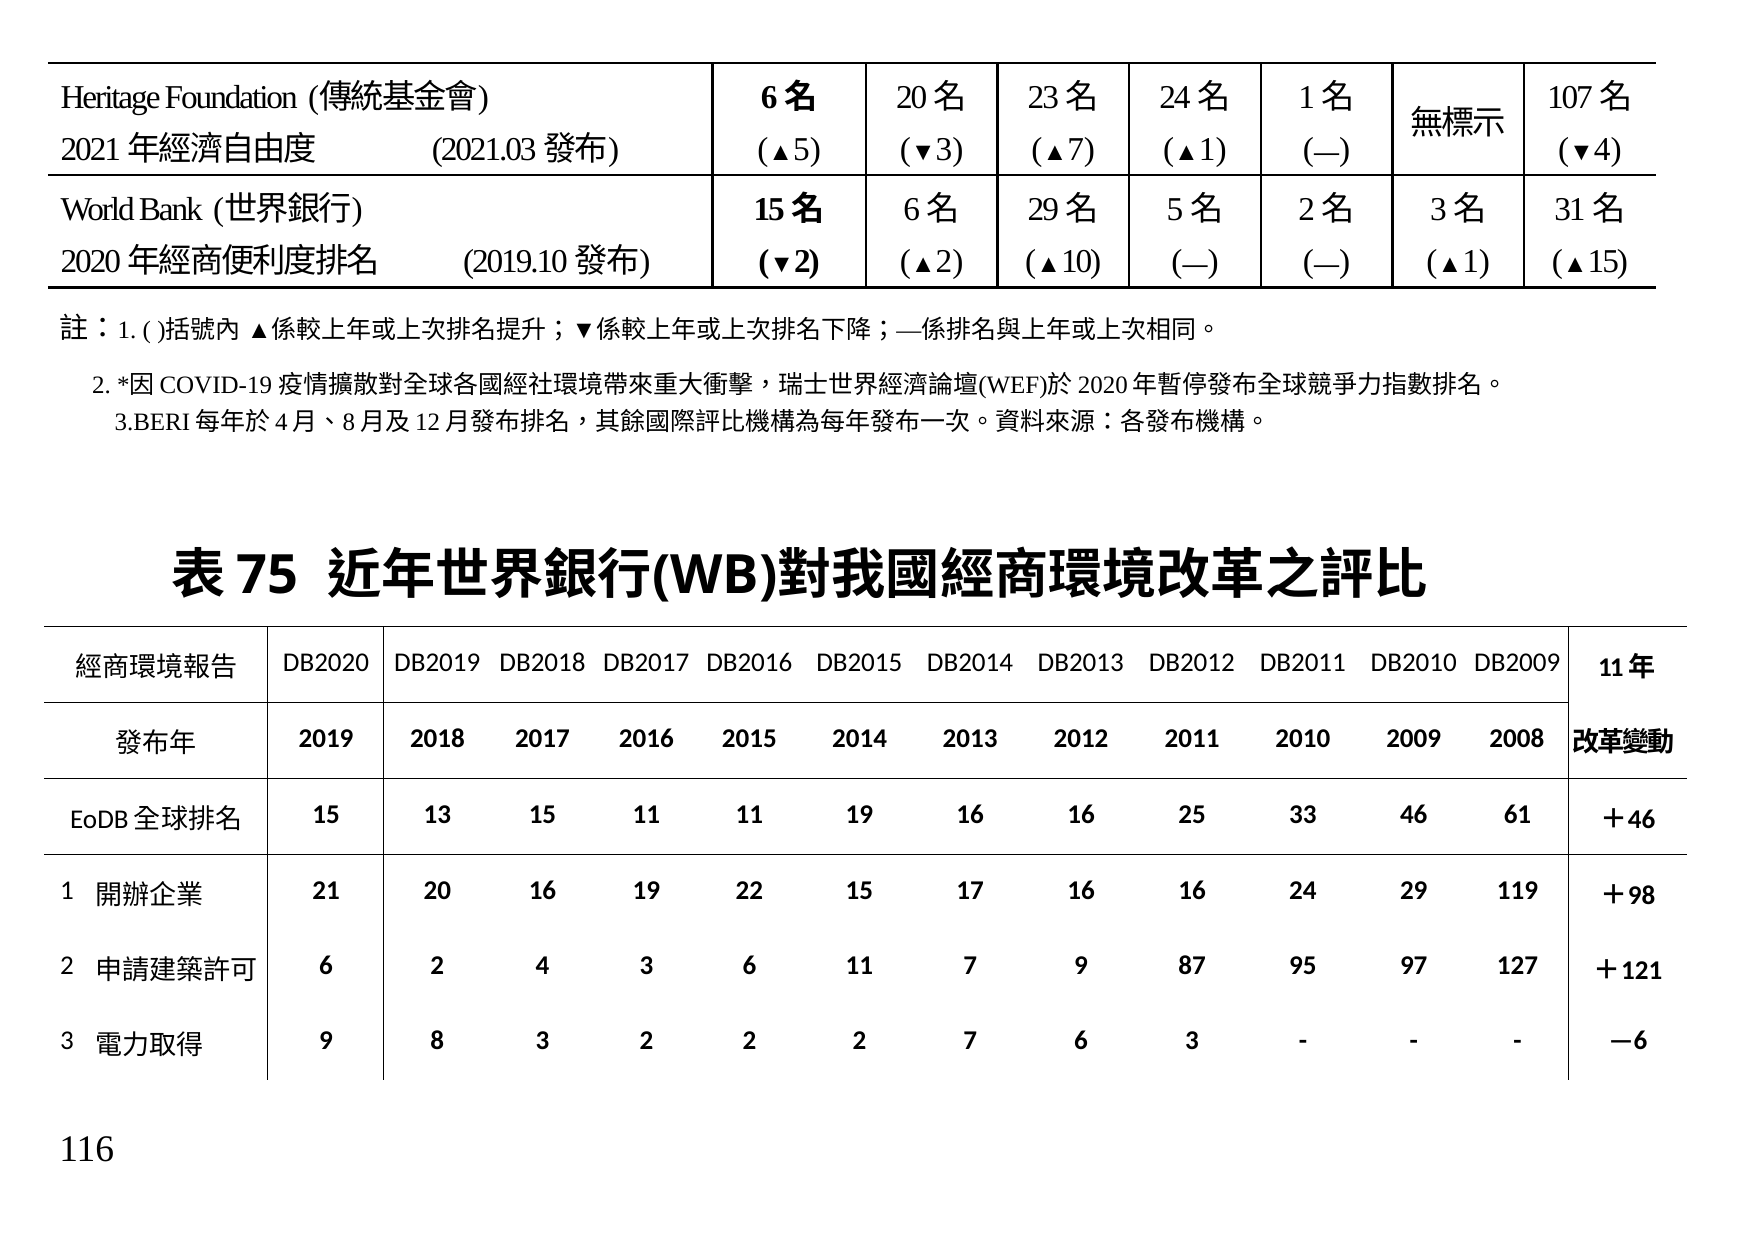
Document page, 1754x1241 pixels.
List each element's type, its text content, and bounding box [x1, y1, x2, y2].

table_cell - [1362, 1005, 1465, 1080]
table_cell 2009 [1362, 703, 1465, 778]
table_header DB2012 [1140, 627, 1244, 702]
table_cell 2018 [384, 703, 490, 778]
table_cell 13 [384, 779, 490, 854]
table_cell ＋46 [1569, 779, 1687, 854]
table_header DB2017 [594, 627, 698, 702]
table_header DB2020 [268, 627, 383, 702]
table_cell 2 [800, 1005, 918, 1080]
table_cell 6 [698, 930, 800, 1005]
table_cell 6名 (▲2) [867, 176, 996, 286]
table_cell 9 [268, 1005, 383, 1080]
table_cell 2008 [1465, 703, 1568, 778]
table_cell 17 [918, 855, 1022, 930]
table_cell EoDB全球排名 [44, 779, 267, 854]
table_cell 20 [384, 855, 490, 930]
table_header 經商環境報告 [44, 627, 267, 702]
table_cell 無標示 [1394, 64, 1523, 174]
table_cell 2016 [594, 703, 698, 778]
table_cell 19 [800, 779, 918, 854]
table_cell 16 [490, 855, 594, 930]
table_cell 107名 (▼4) [1525, 64, 1656, 174]
table_cell 97 [1362, 930, 1465, 1005]
table_cell 3 [594, 930, 698, 1005]
table_cell ＋98 [1569, 855, 1687, 930]
table_cell 11 [698, 779, 800, 854]
table_cell 7 [918, 1005, 1022, 1080]
table_header DB2019 [384, 627, 490, 702]
table_cell 2 [698, 1005, 800, 1080]
table_cell 95 [1244, 930, 1362, 1005]
table_cell 20名 (▼3) [867, 64, 996, 174]
table_cell 6 [268, 930, 383, 1005]
table_cell 24 [1244, 855, 1362, 930]
table_cell 申請建築許可 [89, 930, 267, 1005]
table_cell 開辦企業 [89, 855, 267, 930]
table_header DB2018 [490, 627, 594, 702]
table_cell 19 [594, 855, 698, 930]
table_cell 8 [384, 1005, 490, 1080]
table_cell 21 [268, 855, 383, 930]
table_cell 2012 [1022, 703, 1140, 778]
table_header DB2015 [800, 627, 918, 702]
table_cell 2 [44, 930, 89, 1005]
table_header DB2013 [1022, 627, 1140, 702]
table_cell 11 [594, 779, 698, 854]
table_cell 15 [800, 855, 918, 930]
table_cell 2名 (—) [1262, 176, 1391, 286]
table_cell 29名 (▲10) [999, 176, 1128, 286]
table_cell - [1465, 1005, 1568, 1080]
table_cell 電力取得 [89, 1005, 267, 1080]
table_header DB2014 [918, 627, 1022, 702]
table_cell 127 [1465, 930, 1568, 1005]
text 註：1. ( )括號內 ▲係較上年或上次排名提升；▼係較上年或上次排名下降；—係排名與上年或上次相同。 [59, 289, 1639, 363]
table_cell 3 [490, 1005, 594, 1080]
table_cell 33 [1244, 779, 1362, 854]
table_cell 2 [594, 1005, 698, 1080]
table_cell 16 [1022, 779, 1140, 854]
table_cell 2011 [1140, 703, 1244, 778]
table_cell 2010 [1244, 703, 1362, 778]
table_cell 31名 (▲15) [1525, 176, 1656, 286]
table_cell 2 [384, 930, 490, 1005]
table_cell 3 [44, 1005, 89, 1080]
table_cell 61 [1465, 779, 1568, 854]
table_header DB2016 [698, 627, 800, 702]
table_cell World Bank (世界銀行) 2020年經商便利度排名 (2019.10發布) [48, 176, 711, 286]
table_header DB2010 [1362, 627, 1465, 702]
table_header 11年 改革變動 [1569, 627, 1687, 778]
table_cell 1名 (—) [1262, 64, 1391, 174]
table_header DB2009 [1465, 627, 1568, 702]
text 3.BERI每年於4月、8月及12月發布排名，其餘國際評比機構為每年發布一次。資料來源：各發布機構。 [65, 401, 1639, 438]
table_cell 24名 (▲1) [1130, 64, 1260, 174]
table_cell Heritage Foundation (傳統基金會) 2021年經濟自由度 (2021.03發布) [48, 64, 711, 174]
subtitle 表75 近年世界銀行(WB)對我國經商環境改革之評比 [59, 513, 1639, 626]
table_cell 3 [1140, 1005, 1244, 1080]
table_cell 2019 [268, 703, 383, 778]
table_cell 11 [800, 930, 918, 1005]
table_cell 6 [1022, 1005, 1140, 1080]
table_cell —6 [1569, 1005, 1687, 1080]
table_cell 87 [1140, 930, 1244, 1005]
table_cell 15 [490, 779, 594, 854]
table_cell 16 [1140, 855, 1244, 930]
table_cell 16 [1022, 855, 1140, 930]
table_header DB2011 [1244, 627, 1362, 702]
table_cell 46 [1362, 779, 1465, 854]
table_cell 16 [918, 779, 1022, 854]
table_cell - [1244, 1005, 1362, 1080]
table_cell 25 [1140, 779, 1244, 854]
table_cell 4 [490, 930, 594, 1005]
table_cell ＋121 [1569, 930, 1687, 1005]
table_cell 2017 [490, 703, 594, 778]
table_cell 15 [268, 779, 383, 854]
table_cell 發布年 [44, 703, 267, 778]
table_cell 2013 [918, 703, 1022, 778]
table_cell 22 [698, 855, 800, 930]
table_cell 29 [1362, 855, 1465, 930]
table_cell 23名 (▲7) [999, 64, 1128, 174]
table_cell 1 [44, 855, 89, 930]
table_cell 5名 (—) [1130, 176, 1260, 286]
table_cell 9 [1022, 930, 1140, 1005]
table_cell 119 [1465, 855, 1568, 930]
table_cell 3名 (▲1) [1394, 176, 1523, 286]
table_cell 15名 (▼2) [714, 176, 865, 286]
table_cell 7 [918, 930, 1022, 1005]
table_cell 2014 [800, 703, 918, 778]
table_cell 2015 [698, 703, 800, 778]
text 2. *因COVID-19 疫情擴散對全球各國經社環境帶來重大衝擊，瑞士世界經濟論壇(WEF)於2020年暫停發布全球競爭力指數排名。 [65, 363, 1639, 401]
table_cell 6名 (▲5) [714, 64, 865, 174]
